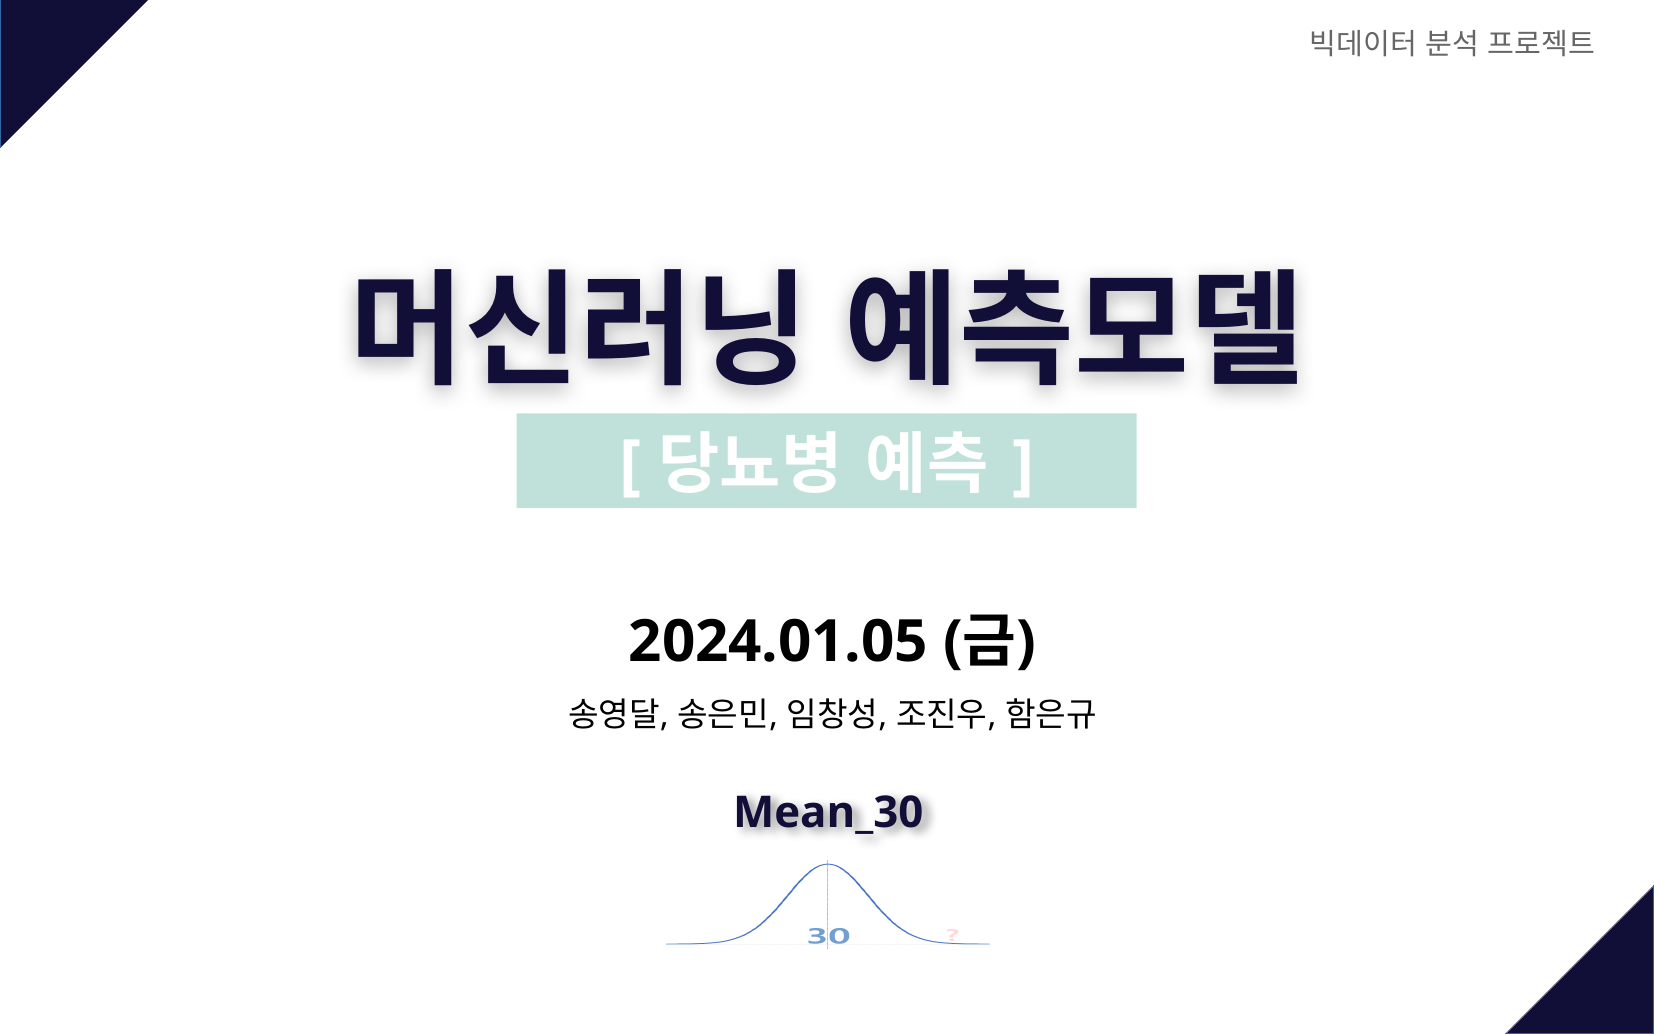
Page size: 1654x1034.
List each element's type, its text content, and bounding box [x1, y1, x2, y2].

subtitle 2024.01.05 (금) 송영달, 송은민, 임창성, 조진우, 함은규 [88, 596, 1577, 741]
title 빅데이터 분석 프로젝트 [1269, 19, 1636, 65]
title 머신러닝 예측모델 [82, 263, 1571, 386]
text_box [ 당뇨병 예측 ] [516, 413, 1137, 508]
picture [663, 860, 990, 950]
text_box Mean_30 [683, 773, 974, 847]
